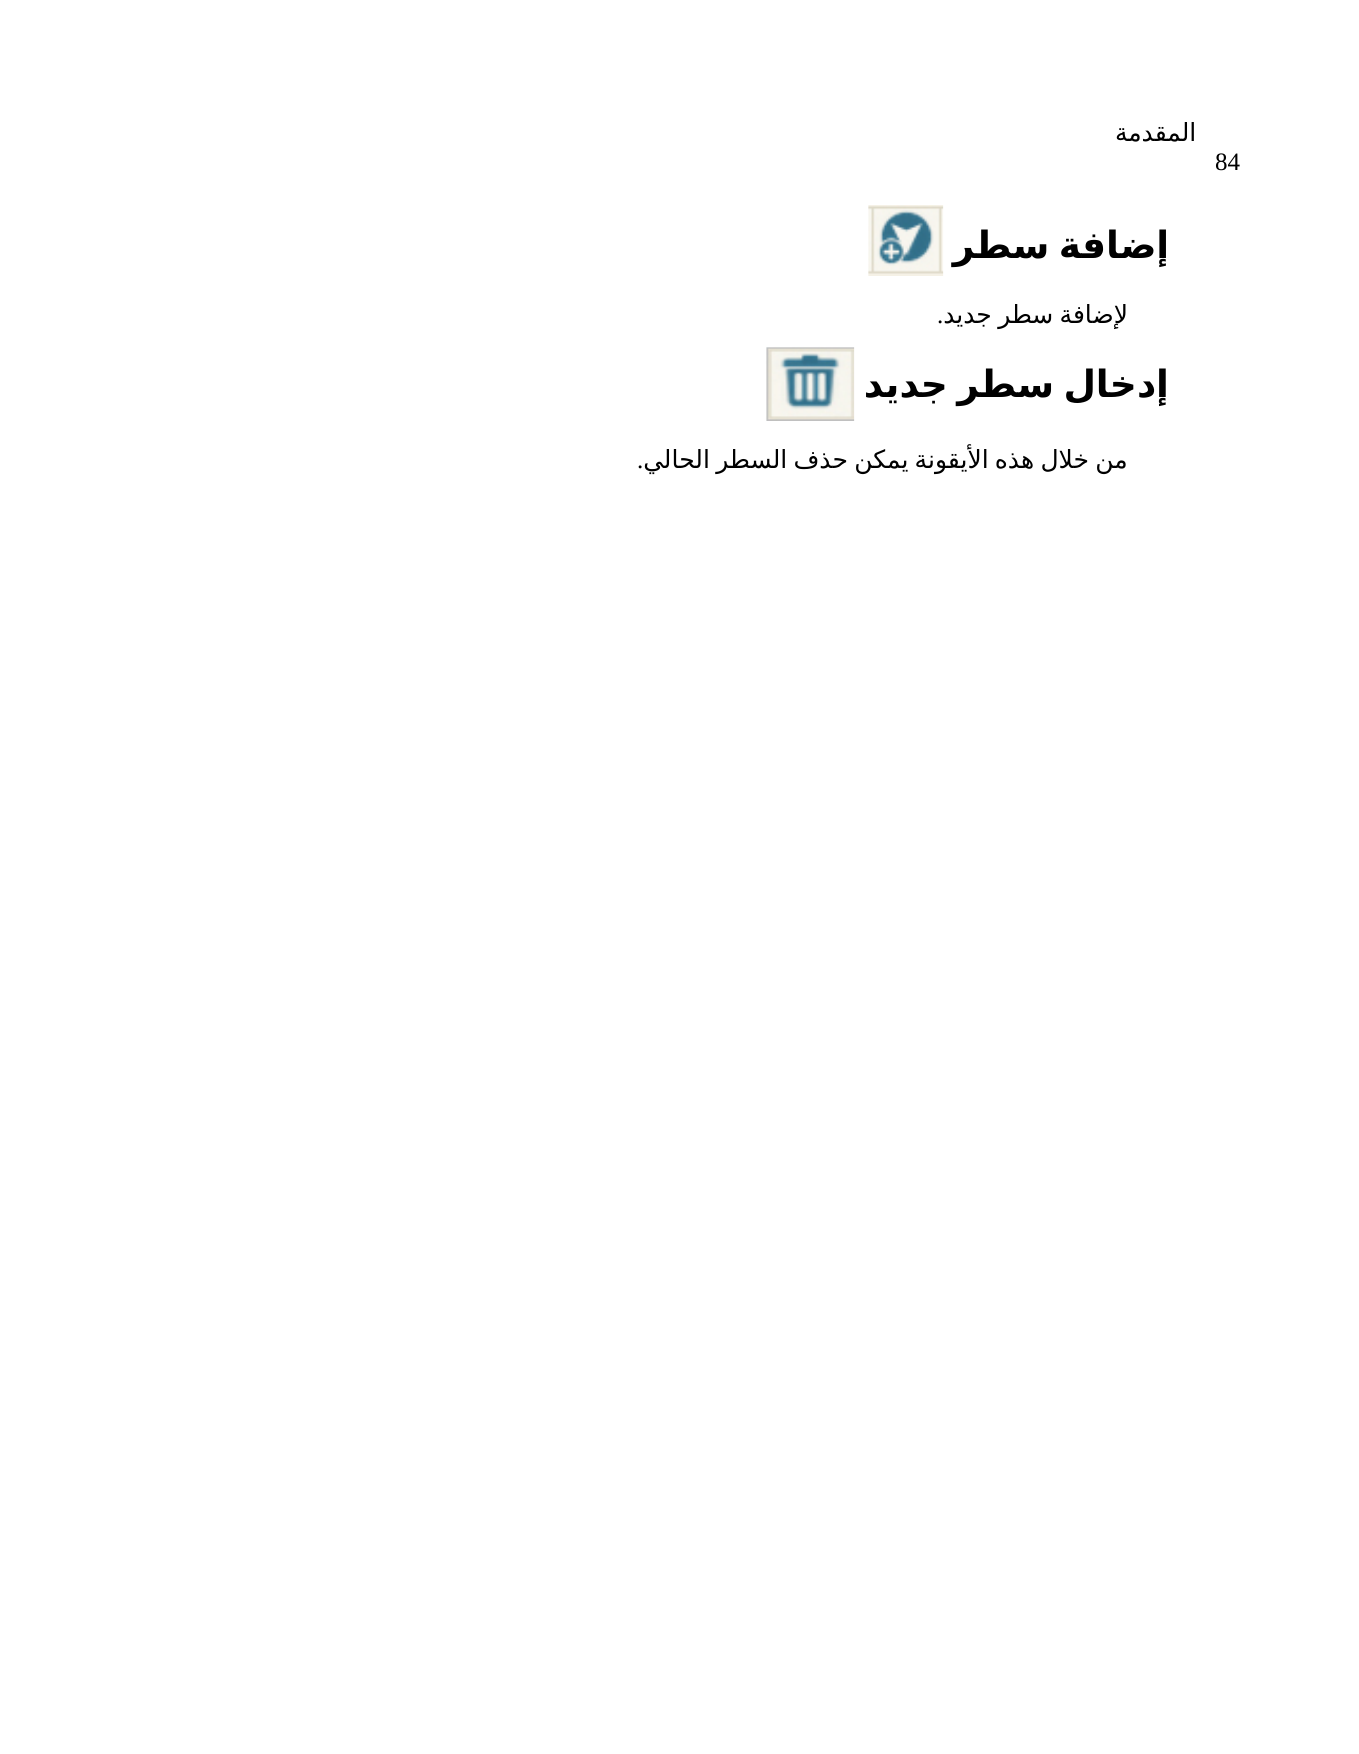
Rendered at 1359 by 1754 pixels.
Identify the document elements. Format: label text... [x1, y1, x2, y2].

text إدخال سطر جديد [855, 347, 1169, 421]
picture [765, 346, 855, 421]
text [142, 347, 765, 421]
picture [868, 205, 944, 276]
text لإضافة سطر جديد. [142, 294, 1128, 329]
text [142, 205, 868, 276]
text إضافة سطر [944, 205, 1169, 276]
text من خلال هذه الأيقونة يمكن حذف السطر الحالي. [142, 439, 1128, 474]
